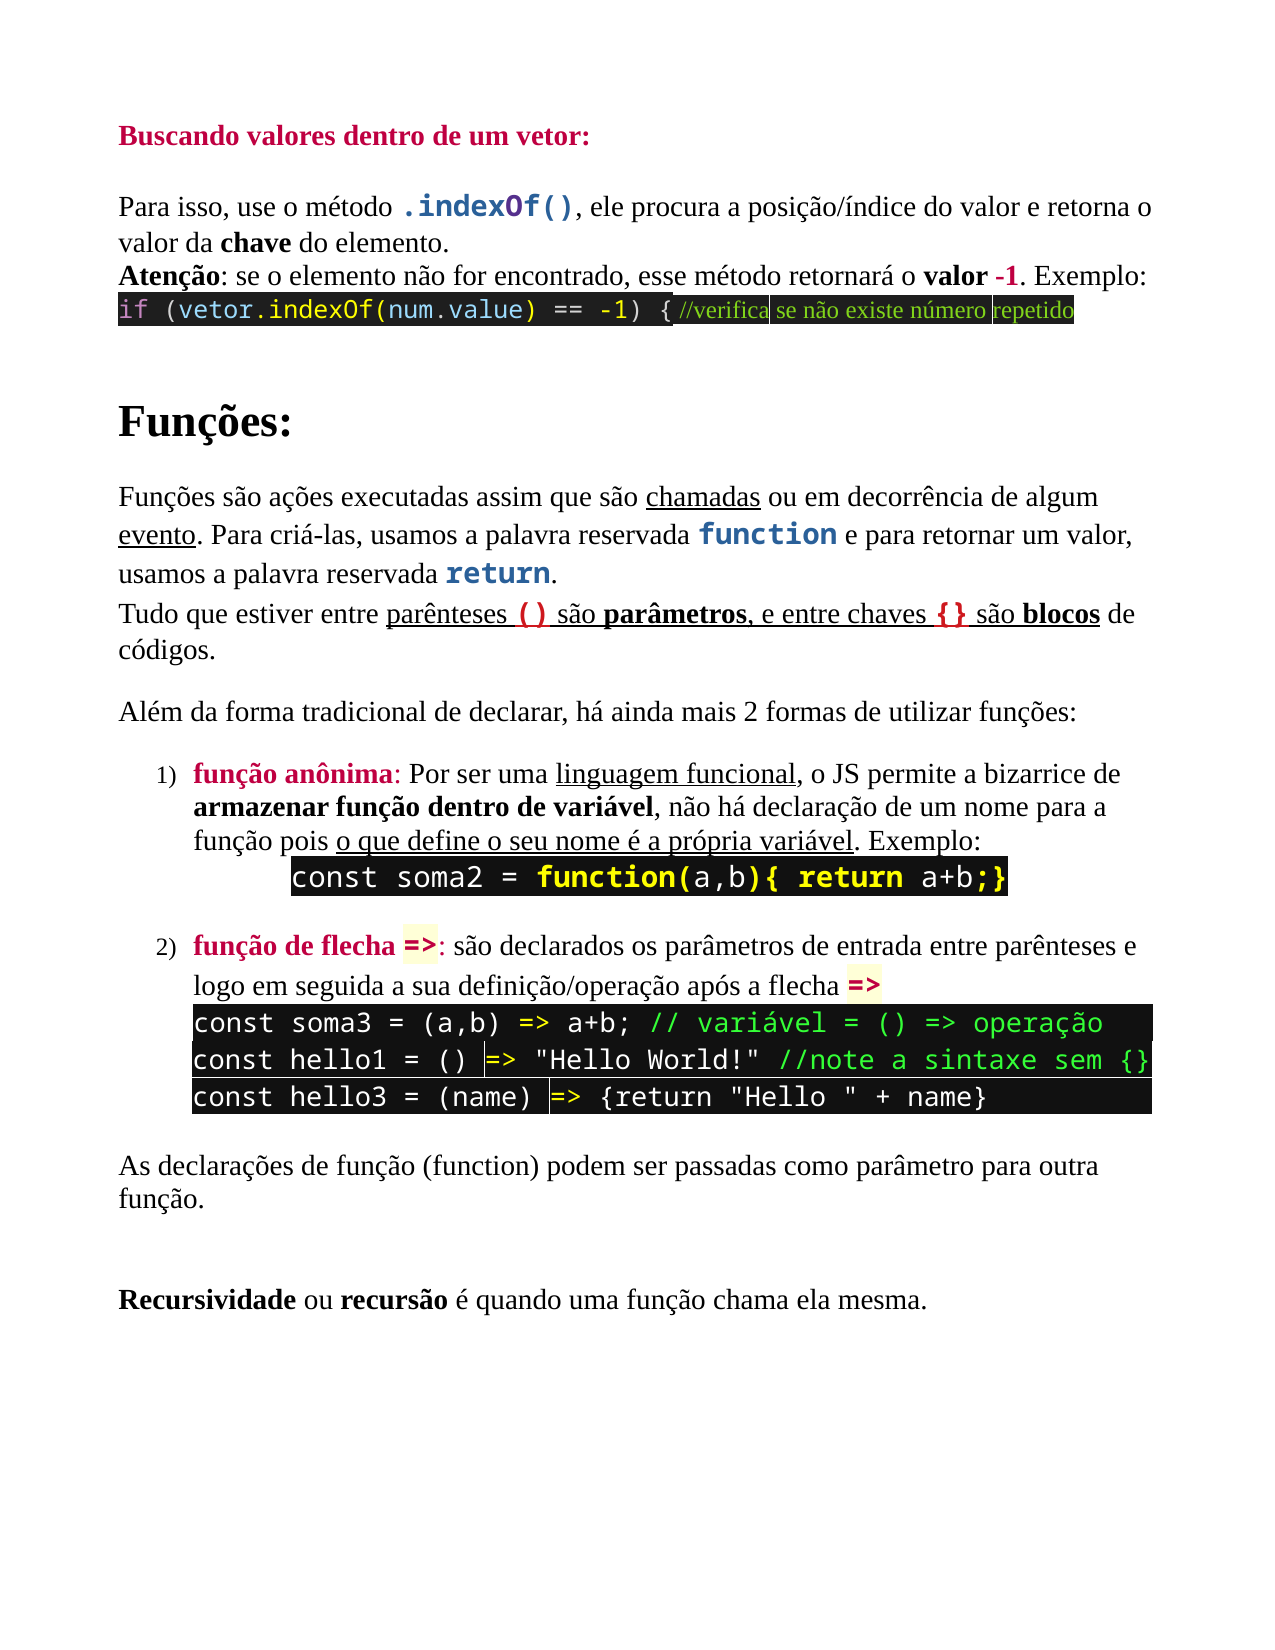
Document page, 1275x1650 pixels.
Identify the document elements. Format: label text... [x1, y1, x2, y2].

text const soma2 = function(a,b){ return a+b;} [118, 856, 1181, 896]
text Funções: [118, 393, 1181, 446]
text Buscando valores dentro de um vetor: [118, 118, 1181, 152]
text As declarações de função (function) podem ser passadas como parâmetro para outra função. [118, 1148, 1181, 1215]
text Recursividade ou recursão é quando uma função chama ela mesma. [118, 1282, 1181, 1316]
list função de flecha =>: são declarados os parâmetros de entrada entre parênteses e logo em seguida a sua definição/operação após a flecha => const soma3 = (a,b) => a+b; // variável = () => operação [156, 924, 1181, 1041]
text Além da forma tradicional de declarar, há ainda mais 2 formas de utilizar funções: [118, 694, 1181, 727]
list função anônima: Por ser uma linguagem funcional, o JS permite a bizarrice de armazenar função dentro de variável, não há declaração de um nome para a função pois o que define o seu nome é a própria variável. Exemplo: [156, 756, 1181, 856]
text Tudo que estiver entre parênteses () são parâmetros, e entre chaves {} são blocos de códigos. [118, 592, 1181, 666]
text const hello3 = (name) => {return "Hello " + name} [118, 1077, 1181, 1114]
text Para isso, use o método .indexOf(), ele procura a posição/índice do valor e retorna o valor da chave do elemento. Atenção: se o elemento não for encontrado, esse método retornará o valor -1. Exemplo: [118, 185, 1181, 292]
text Funções são ações executadas assim que são chamadas ou em decorrência de algum evento. Para criá-las, usamos a palavra reservada function e para retornar um valor, usamos a palavra reservada return. [118, 479, 1181, 592]
text const hello1 = () => "Hello World!" //note a sintaxe sem {} [118, 1041, 1181, 1077]
text if (vetor.indexOf(num.value) == -1) { //verifica se não existe número repetido [118, 292, 1181, 326]
